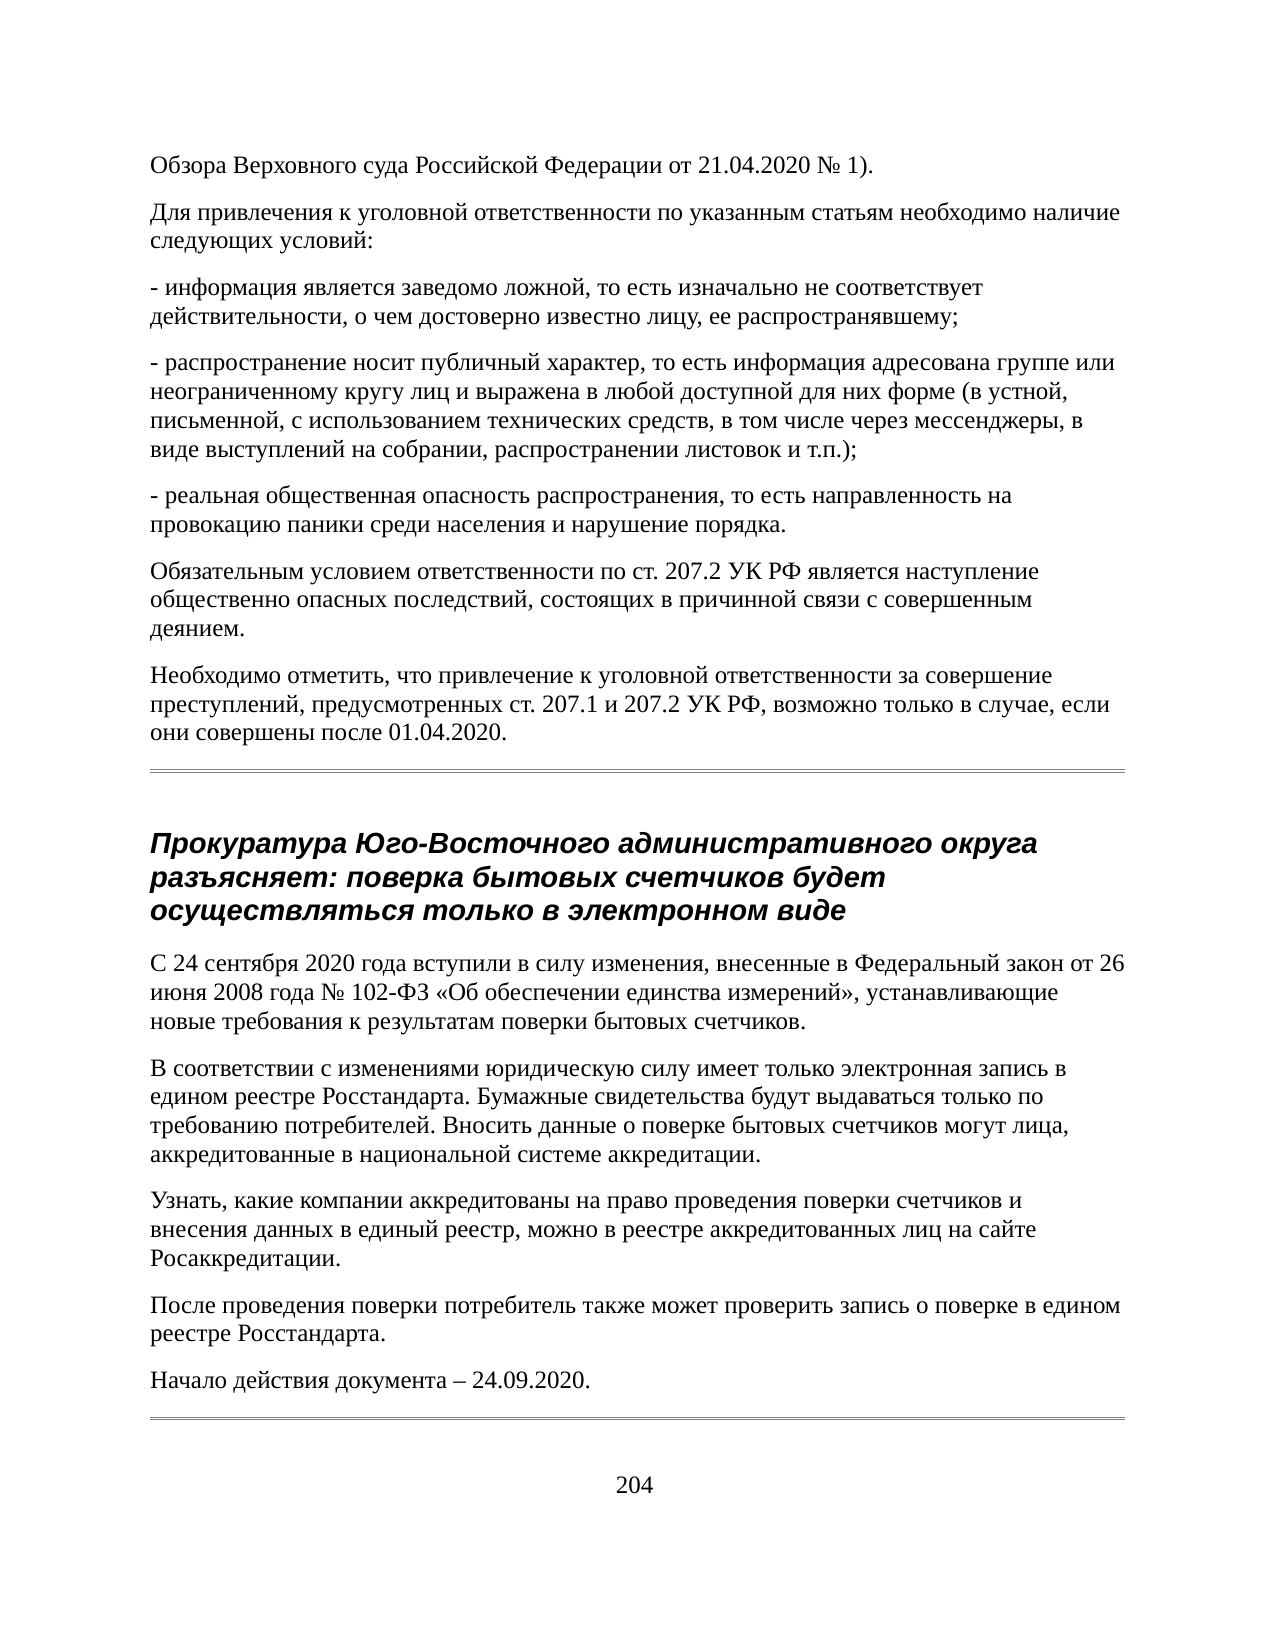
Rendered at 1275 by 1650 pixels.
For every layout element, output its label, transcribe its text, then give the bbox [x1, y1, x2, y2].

text Начало действия документа – 24.09.2020. [150, 1365, 1125, 1394]
text Необходимо отметить, что привлечение к уголовной ответственности за совершение преступлений, предусмотренных ст. 207.1 и 207.2 УК РФ, возможно только в случае, если они совершены после 01.04.2020. [150, 660, 1125, 746]
text - распространение носит публичный характер, то есть информация адресована группе или неограниченному кругу лиц и выражена в любой доступной для них форме (в устной, письменной, с использованием технических средств, в том числе через мессенджеры, в виде выступлений на собрании, распространении листовок и т.п.); [150, 347, 1125, 462]
text Узнать, какие компании аккредитованы на право проведения поверки счетчиков и внесения данных в единый реестр, можно в реестре аккредитованных лиц на сайте Росаккредитации. [150, 1186, 1125, 1272]
text Для привлечения к уголовной ответственности по указанным статьям необходимо наличие следующих условий: [150, 197, 1125, 254]
text Обязательным условием ответственности по ст. 207.2 УК РФ является наступление общественно опасных последствий, состоящих в причинной связи с совершенным деянием. [150, 556, 1125, 642]
text С 24 сентября 2020 года вступили в силу изменения, внесенные в Федеральный закон от 26 июня 2008 года № 102-ФЗ «Об обеспечении единства измерений», устанавливающие новые требования к результатам поверки бытовых счетчиков. [150, 948, 1125, 1035]
text - информация является заведомо ложной, то есть изначально не соответствует действительности, о чем достоверно известно лицу, ее распространявшему; [150, 272, 1125, 329]
text - реальная общественная опасность распространения, то есть направленность на провокацию паники среди населения и нарушение порядка. [150, 480, 1125, 538]
text В соответствии с изменениями юридическую силу имеет только электронная запись в едином реестре Росстандарта. Бумажные свидетельства будут выдаваться только по требованию потребителей. Вносить данные о поверке бытовых счетчиков могут лица, аккредитованные в национальной системе аккредитации. [150, 1053, 1125, 1168]
text После проведения поверки потребитель также может проверить запись о поверке в едином реестре Росстандарта. [150, 1290, 1125, 1347]
text Обзора Верховного суда Российской Федерации от 21.04.2020 № 1). [150, 150, 1125, 179]
subtitle Прокуратура Юго-Восточного административного округа разъясняет: поверка бытовых счетчиков будет осуществляться только в электронном виде [150, 826, 1125, 927]
